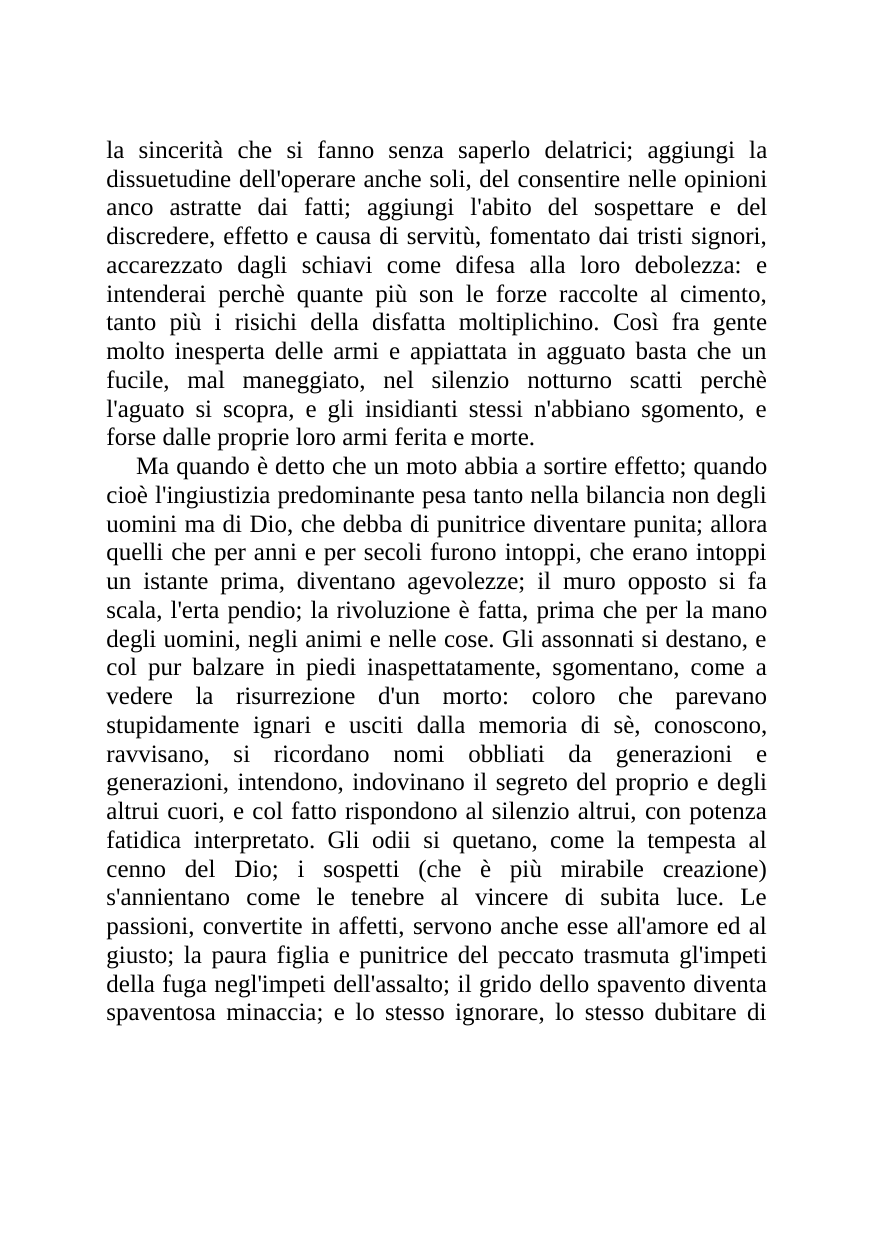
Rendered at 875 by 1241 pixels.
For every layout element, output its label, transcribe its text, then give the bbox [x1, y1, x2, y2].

text Ma quando è detto che un moto abbia a sortire effetto; quando cioè l'ingiustizia predominante pesa tanto nella bilancia non degli uomini ma di Dio, che debba di punitrice diventare punita; allora quelli che per anni e per secoli furono intoppi, che erano intoppi un istante prima, diventano agevolezze; il muro opposto si fa scala, l'erta pendio; la rivoluzione è fatta, prima che per la mano degli uomini, negli animi e nelle cose. Gli assonnati si destano, e col pur balzare in piedi inaspettatamente, sgomentano, come a vedere la risurrezione d'un morto: coloro che parevano stupidamente ignari e usciti dalla memoria di sè, conoscono, ravvisano, si ricordano nomi obbliati da generazioni e generazioni, intendono, indovinano il segreto del proprio e degli altrui cuori, e col fatto rispondono al silenzio altrui, con potenza fatidica interpretato. Gli odii si quetano, come la tempesta al cenno del Dio; i sospetti (che è più mirabile creazione) s'annientano come le tenebre al vincere di subita luce. Le passioni, convertite in affetti, servono anche esse all'amore ed al giusto; la paura figlia e punitrice del peccato trasmuta gl'impeti della fuga negl'impeti dell'assalto; il grido dello spavento diventa spaventosa minaccia; e lo stesso ignorare, lo stesso dubitare di [106, 451, 768, 1026]
text la sincerità che si fanno senza saperlo delatrici; aggiungi la dissuetudine dell'operare anche soli, del consentire nelle opinioni anco astratte dai fatti; aggiungi l'abito del sospettare e del discredere, effetto e causa di servitù, fomentato dai tristi signori, accarezzato dagli schiavi come difesa alla loro debolezza: e intenderai perchè quante più son le forze raccolte al cimento, tanto più i risichi della disfatta moltiplichino. Così fra gente molto inesperta delle armi e appiattata in agguato basta che un fucile, mal maneggiato, nel silenzio notturno scatti perchè l'aguato si scopra, e gli insidianti stessi n'abbiano sgomento, e forse dalle proprie loro armi ferita e morte. [106, 135, 768, 451]
